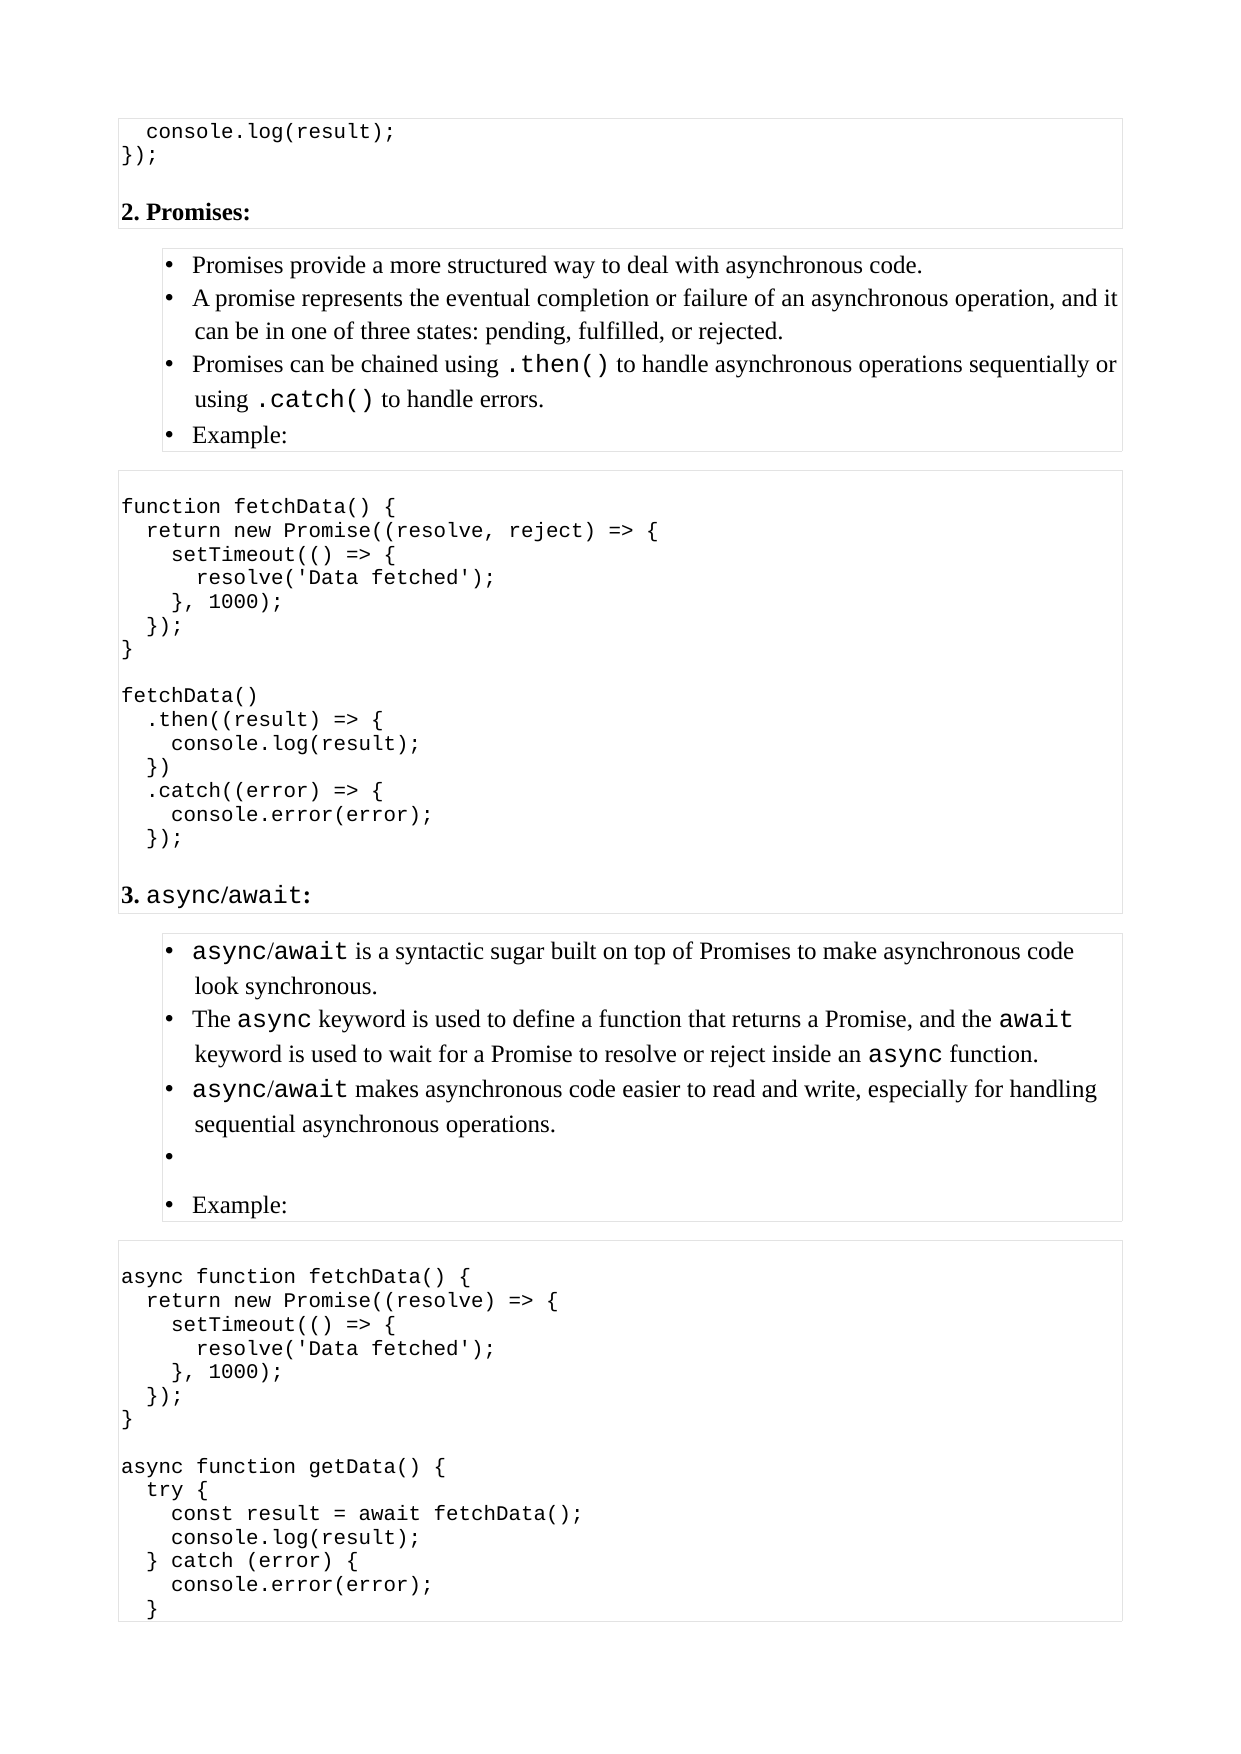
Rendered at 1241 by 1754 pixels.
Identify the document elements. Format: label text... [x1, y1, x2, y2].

text } catch (error) { [119, 1548, 1122, 1571]
text console.error(error); [119, 1571, 1122, 1595]
text console.error(error); [119, 801, 1122, 825]
text console.log(result); [119, 730, 1122, 754]
text async function fetchData() { [119, 1264, 1122, 1288]
text }) [119, 754, 1122, 777]
text fetchData() [119, 683, 1122, 707]
text }, 1000); [119, 588, 1122, 612]
list A promise represents the eventual completion or failure of an asynchronous operation, and it can be in one of three states: pending, fulfilled, or rejected. [163, 281, 1122, 345]
text 3. async/await: [119, 878, 1122, 913]
text }); [119, 825, 1122, 851]
text return new Promise((resolve) => { [119, 1288, 1122, 1311]
text async function getData() { [119, 1453, 1122, 1477]
list The async keyword is used to define a function that returns a Promise, and the await keyword is used to wait for a Promise to resolve or reject inside an async function. [163, 1001, 1122, 1070]
list Example: [163, 1187, 1122, 1221]
text }); [119, 612, 1122, 636]
text .catch((error) => { [119, 777, 1122, 801]
text const result = await fetchData(); [119, 1500, 1122, 1524]
text setTimeout(() => { [119, 541, 1122, 565]
text try { [119, 1477, 1122, 1500]
text console.log(result); [119, 119, 1122, 142]
text }); [119, 142, 1122, 168]
list Promises can be chained using .then() to handle asynchronous operations sequentially or using .catch() to handle errors. [163, 347, 1122, 415]
text } [119, 1595, 1122, 1621]
list Example: [163, 417, 1122, 451]
text .then((result) => { [119, 707, 1122, 730]
text setTimeout(() => { [119, 1311, 1122, 1335]
text }, 1000); [119, 1358, 1122, 1382]
text } [119, 636, 1122, 662]
list Promises provide a more structured way to deal with asynchronous code. [163, 249, 1122, 279]
list async/await is a syntactic sugar built on top of Promises to make asynchronous code look synchronous. [163, 934, 1122, 999]
text console.log(result); [119, 1524, 1122, 1548]
text }); [119, 1382, 1122, 1406]
text 2. Promises: [119, 195, 1122, 228]
text return new Promise((resolve, reject) => { [119, 517, 1122, 541]
text function fetchData() { [119, 494, 1122, 517]
text resolve('Data fetched'); [119, 1335, 1122, 1358]
list async/await makes asynchronous code easier to read and write, especially for handling sequential asynchronous operations. [163, 1072, 1122, 1138]
text } [119, 1406, 1122, 1432]
text resolve('Data fetched'); [119, 565, 1122, 588]
